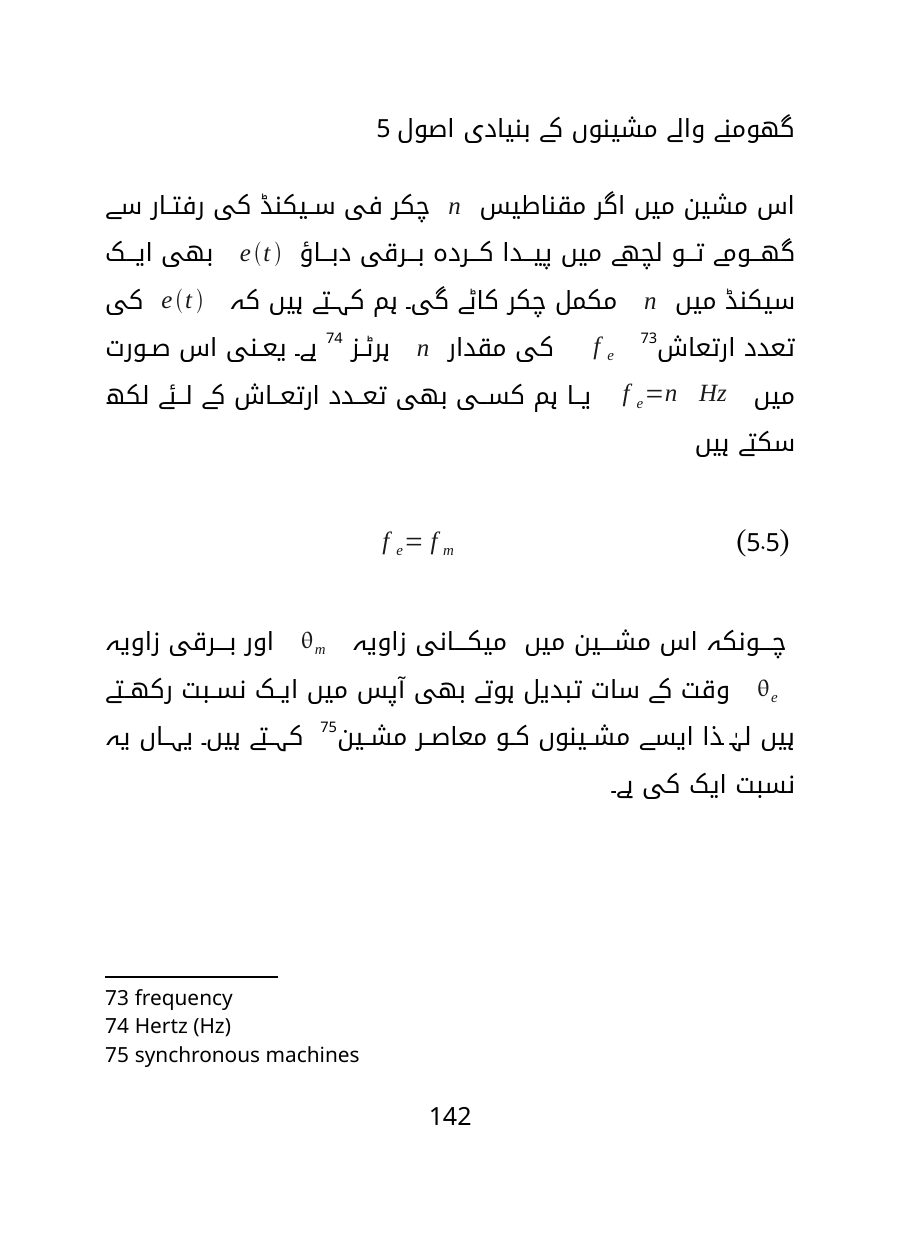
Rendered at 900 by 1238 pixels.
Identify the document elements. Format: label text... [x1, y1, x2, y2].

text Hertz (Hz) [105, 1012, 795, 1040]
text frequency [105, 983, 795, 1012]
text اس مشین میں اگر مقناطیسچکر فی سیکنڈ کی رفتار سے گھومے تو لچھے میں پیدا کردہ برقی دباؤ بھی ایک سیکنڈ میں مکمل چکر کاٹے گی۔ ہم کہتے ہیں کہ کی تعدد ارتعاش کی مقدار ہرٹز ہے۔ یعنی اس صورت میں یا ہم کسی بھی تعدد ارتعاش کے لئے لکھ سکتے ہیں [105, 182, 795, 467]
text synchronous machines [105, 1040, 795, 1068]
table_header [105, 513, 718, 585]
text چونکہ اس مشین میں میکانی زاویہ اور برقی زاویہ وقت کے سات تبدیل ہوتے بھی آپس میں ایک نسبت رکھتے ہیں لہٰذا ایسے مشینوں کو معاصر مشین کہتے ہیں۔ یہاں یہ نسبت ایک کی ہے۔ [105, 619, 795, 808]
table_header (5.5) [718, 513, 795, 585]
